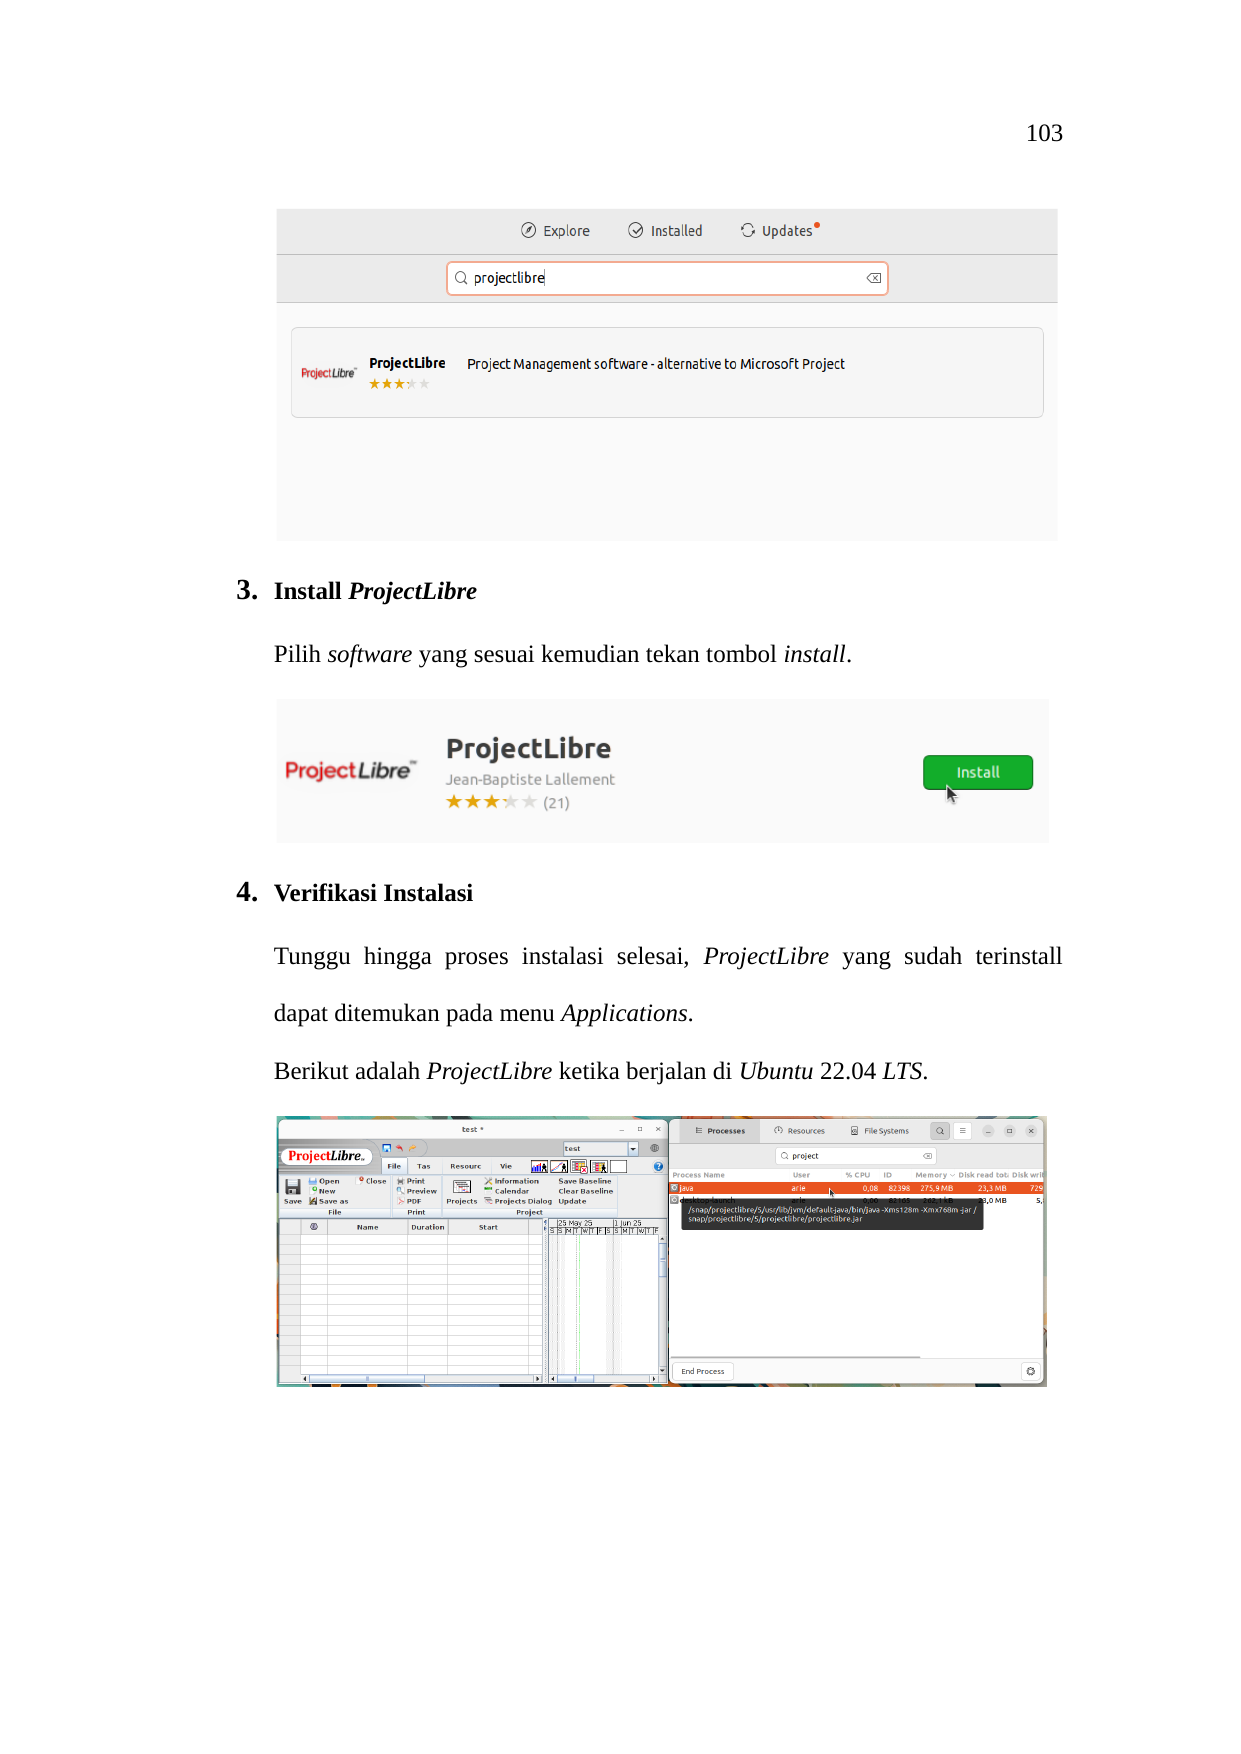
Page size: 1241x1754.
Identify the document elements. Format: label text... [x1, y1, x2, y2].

picture [276, 208, 1058, 541]
list Verifikasi Instalasi [236, 874, 1063, 907]
list Berikut adalah ProjectLibre ketika berjalan di Ubuntu 22.04 LTS. [236, 1056, 1063, 1085]
list Pilih software yang sesuai kemudian tekan tombol install. [236, 639, 1063, 668]
list Install ProjectLibre [236, 572, 1063, 606]
list Tunggu hingga proses instalasi selesai, ProjectLibre yang sudah terinstall dapat ditemukan pada menu Applications. [236, 941, 1063, 1027]
picture [276, 1116, 1047, 1387]
picture [276, 699, 1049, 843]
